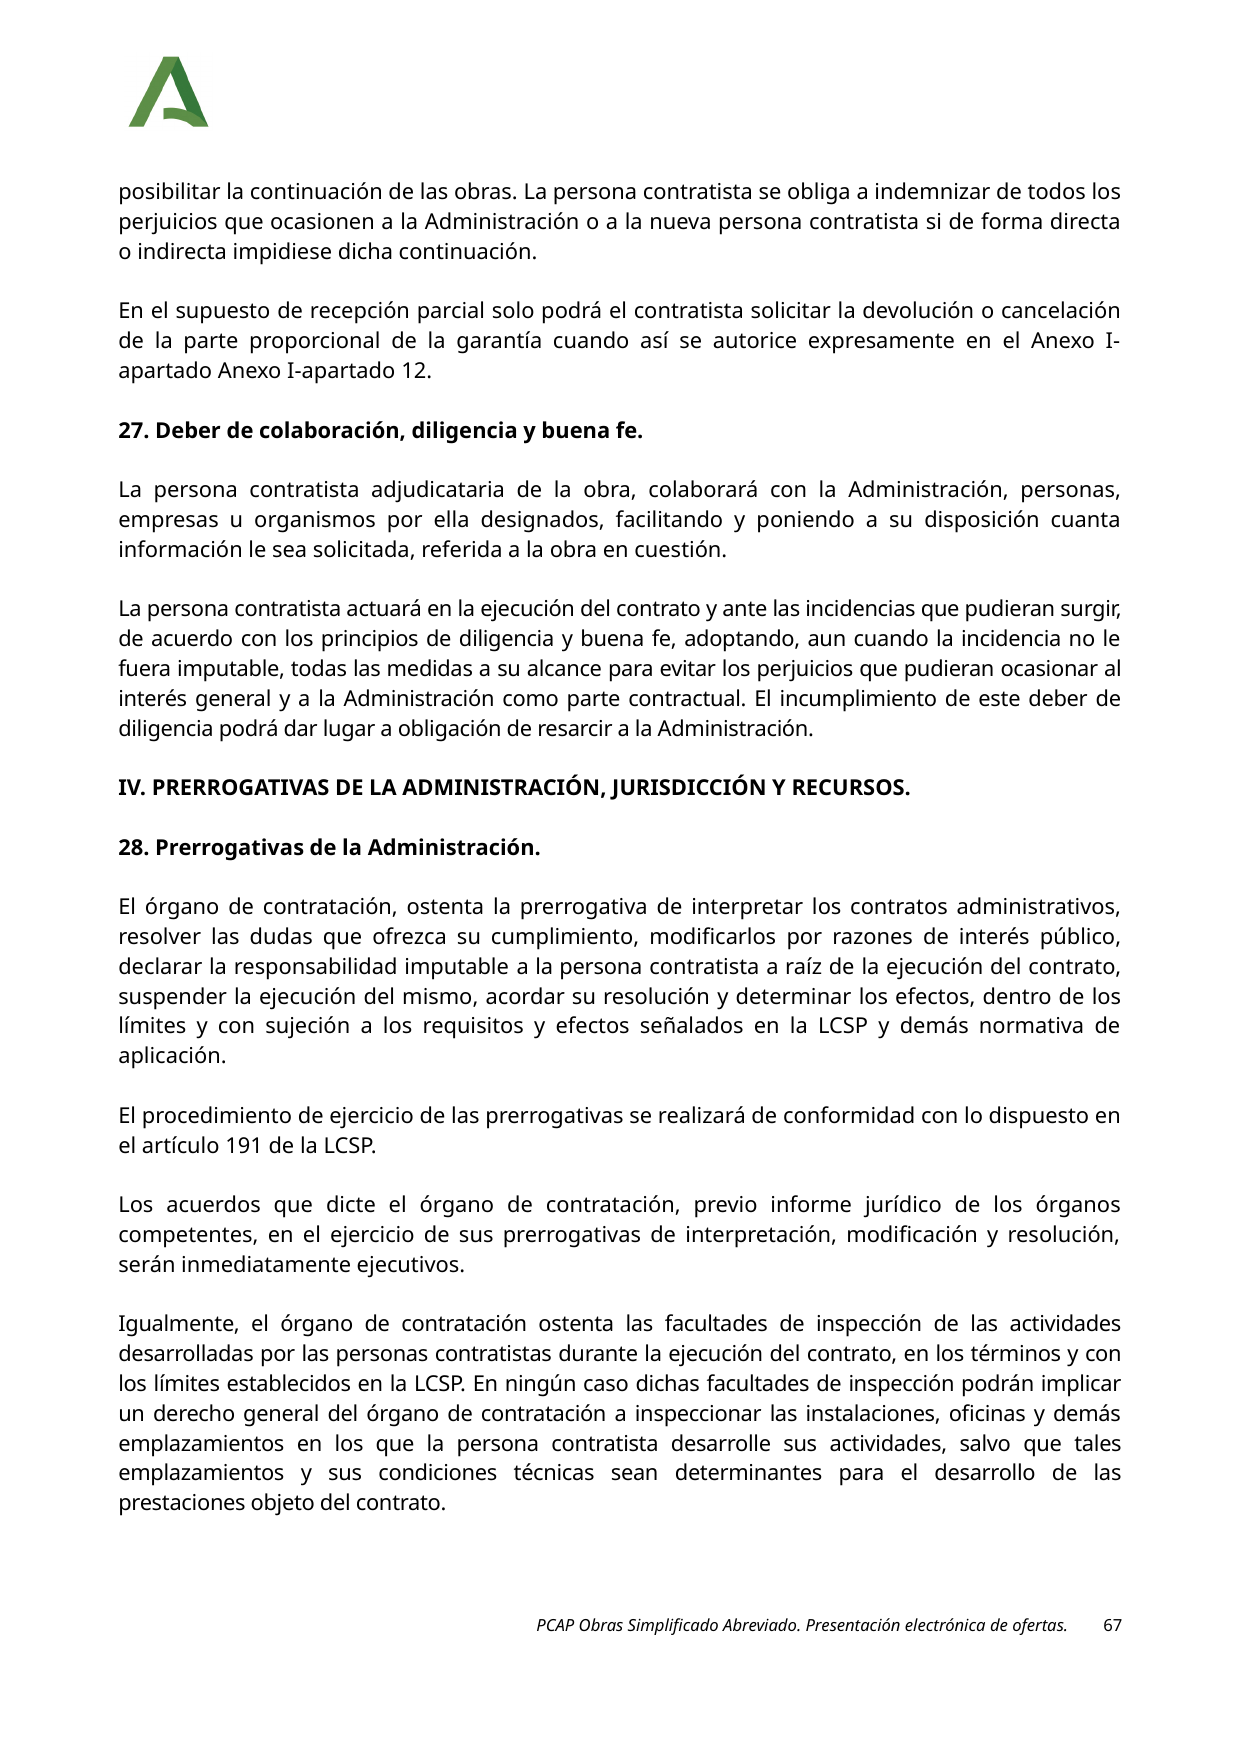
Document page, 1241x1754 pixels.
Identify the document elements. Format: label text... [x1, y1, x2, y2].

text En el supuesto de recepción parcial solo podrá el contratista solicitar la devolución o cancelación de la parte proporcional de la garantía cuando así se autorice expresamente en el Anexo I-apartado Anexo I-apartado 12. [118, 296, 1122, 385]
text El órgano de contratación, ostenta la prerrogativa de interpretar los contratos administrativos, resolver las dudas que ofrezca su cumplimiento, modificarlos por razones de interés público, declarar la responsabilidad imputable a la persona contratista a raíz de la ejecución del contrato, suspender la ejecución del mismo, acordar su resolución y determinar los efectos, dentro de los límites y con sujeción a los requisitos y efectos señalados en la LCSP y demás normativa de aplicación. [118, 891, 1122, 1070]
subtitle 28. Prerrogativas de la Administración. [118, 832, 1122, 862]
text Los acuerdos que dicte el órgano de contratación, previo informe jurídico de los órganos competentes, en el ejercicio de sus prerrogativas de interpretación, modificación y resolución, serán inmediatamente ejecutivos. [118, 1189, 1122, 1279]
text posibilitar la continuación de las obras. La persona contratista se obliga a indemnizar de todos los perjuicios que ocasionen a la Administración o a la nueva persona contratista si de forma directa o indirecta impidiese dicha continuación. [118, 176, 1122, 266]
text El procedimiento de ejercicio de las prerrogativas se realizará de conformidad con lo dispuesto en el artículo 191 de la LCSP. [118, 1100, 1122, 1159]
picture [124, 52, 213, 131]
text Igualmente, el órgano de contratación ostenta las facultades de inspección de las actividades desarrolladas por las personas contratistas durante la ejecución del contrato, en los términos y con los límites establecidos en la LCSP. En ningún caso dichas facultades de inspección podrán implicar un derecho general del órgano de contratación a inspeccionar las instalaciones, oficinas y demás emplazamientos en los que la persona contratista desarrolle sus actividades, salvo que tales emplazamientos y sus condiciones técnicas sean determinantes para el desarrollo de las prestaciones objeto del contrato. [118, 1308, 1122, 1517]
text La persona contratista actuará en la ejecución del contrato y ante las incidencias que pudieran surgir, de acuerdo con los principios de diligencia y buena fe, adoptando, aun cuando la incidencia no le fuera imputable, todas las medidas a su alcance para evitar los perjuicios que pudieran ocasionar al interés general y a la Administración como parte contractual. El incumplimiento de este deber de diligencia podrá dar lugar a obligación de resarcir a la Administración. [118, 593, 1122, 742]
text La persona contratista adjudicataria de la obra, colaborará con la Administración, personas, empresas u organismos por ella designados, facilitando y poniendo a su disposición cuanta información le sea solicitada, referida a la obra en cuestión. [118, 474, 1122, 564]
subtitle 27. Deber de colaboración, diligencia y buena fe. [118, 415, 1122, 444]
subtitle IV. PRERROGATIVAS DE LA ADMINISTRACIÓN, JURISDICCIÓN Y RECURSOS. [118, 772, 1122, 802]
